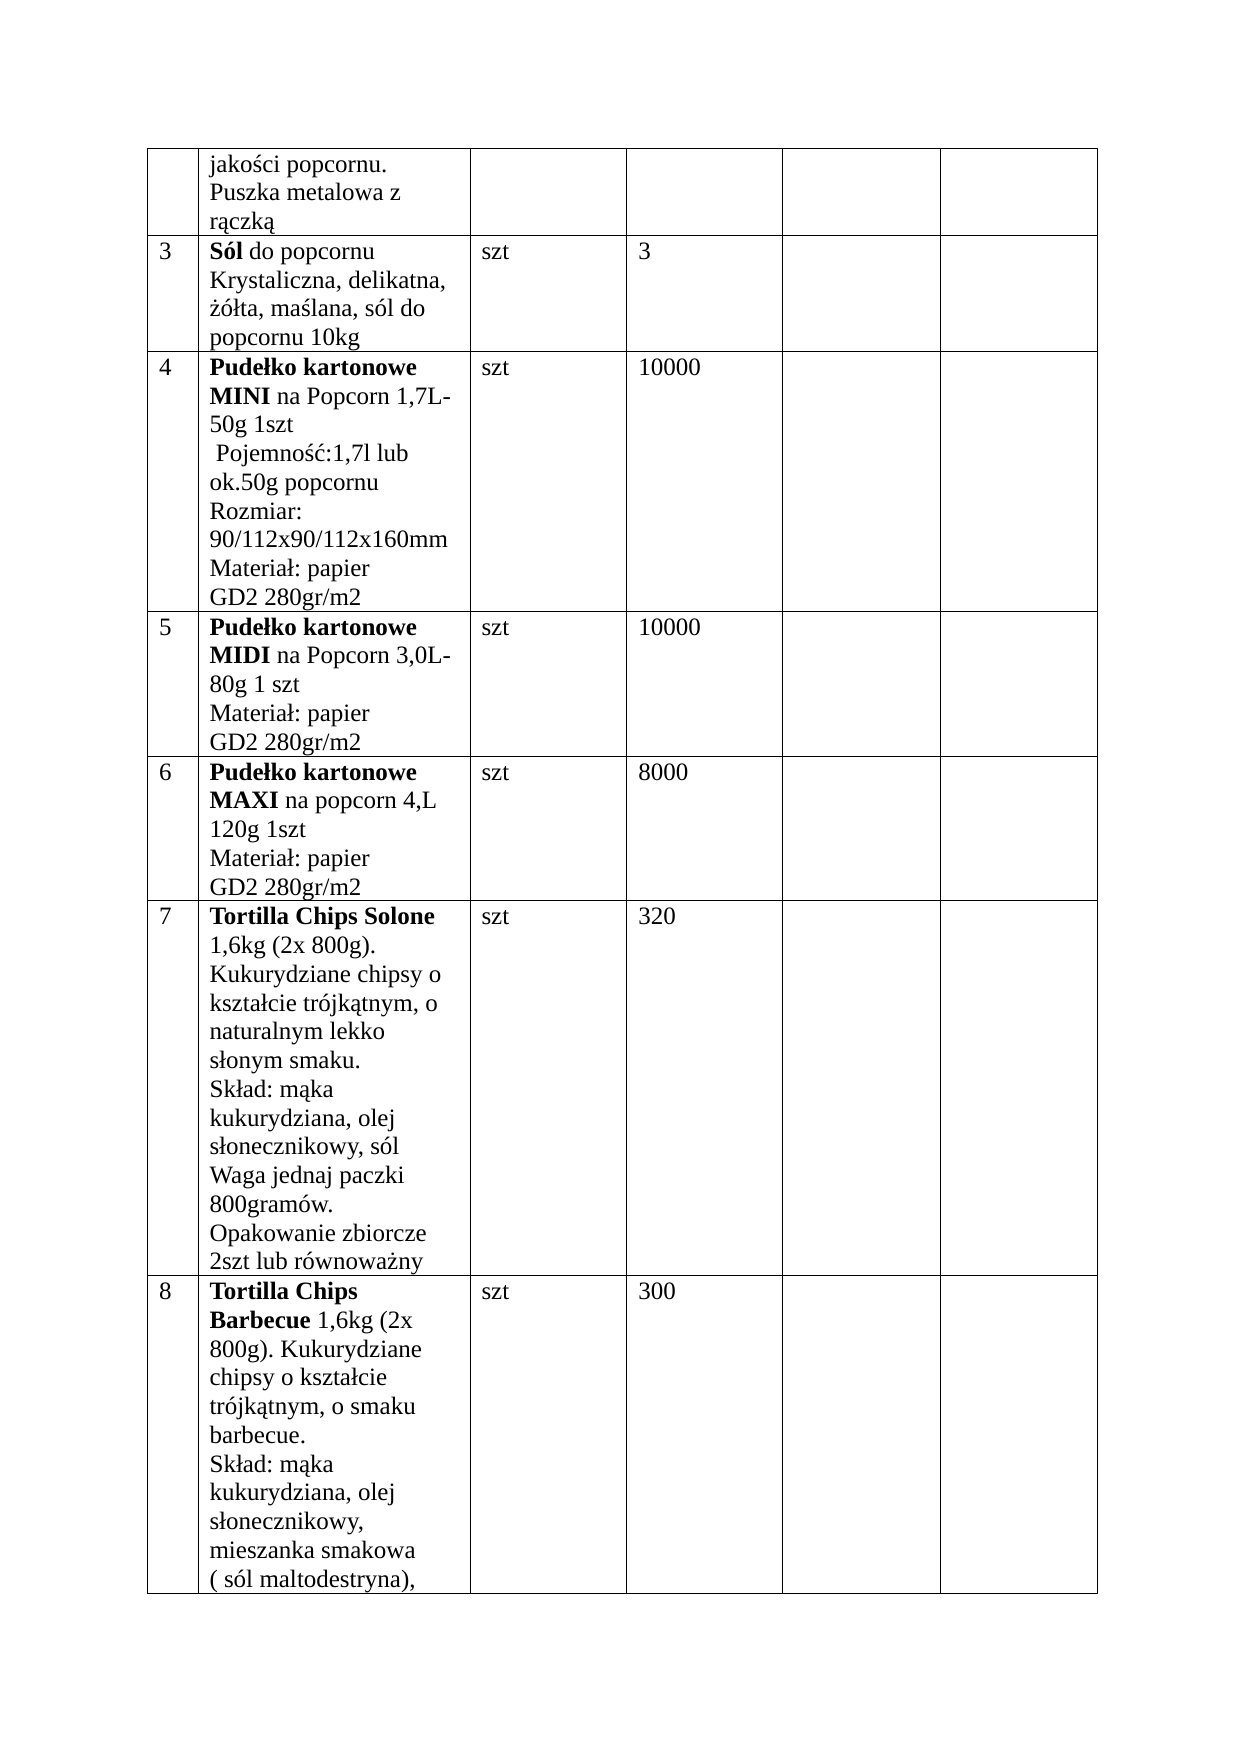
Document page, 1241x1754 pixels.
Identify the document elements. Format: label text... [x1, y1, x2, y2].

table_cell 3 [148, 236, 198, 351]
table_cell [783, 757, 940, 900]
table_cell [941, 149, 1097, 235]
table_cell 3 [627, 236, 782, 351]
table_cell 10000 [627, 352, 782, 611]
table_cell 4 [148, 352, 198, 611]
table_cell [941, 352, 1097, 611]
table_cell [941, 901, 1097, 1275]
table_cell Tortilla Chips Solone 1,6kg (2x 800g). Kukurydziane chipsy o kształcie trójkątnym, o naturalnym lekko słonym smaku. Skład: mąka kukurydziana, olej słonecznikowy, sól Waga jednaj paczki 800gramów. Opakowanie zbiorcze 2szt lub równoważny [199, 901, 470, 1275]
table_cell szt [471, 236, 626, 351]
table_cell 8 [148, 1276, 198, 1592]
table_cell 300 [627, 1276, 782, 1592]
table_cell [148, 149, 198, 235]
table_cell [941, 757, 1097, 900]
table_cell [627, 149, 782, 235]
table_cell 320 [627, 901, 782, 1275]
table_cell [783, 612, 940, 756]
table_cell szt [471, 757, 626, 900]
table_cell Tortilla Chips Barbecue 1,6kg (2x 800g). Kukurydziane chipsy o kształcie trójkątnym, o smaku barbecue. Skład: mąka kukurydziana, olej słonecznikowy, mieszanka smakowa ( sól maltodestryna), [199, 1276, 470, 1592]
table_cell [941, 236, 1097, 351]
table_cell szt [471, 352, 626, 611]
table_cell 5 [148, 612, 198, 756]
table_cell 6 [148, 757, 198, 900]
table_cell [783, 352, 940, 611]
table_cell 7 [148, 901, 198, 1275]
table_cell 10000 [627, 612, 782, 756]
table_cell [941, 612, 1097, 756]
table_cell [941, 1276, 1097, 1592]
table_cell 8000 [627, 757, 782, 900]
table_cell [783, 236, 940, 351]
table_cell szt [471, 612, 626, 756]
table_cell [783, 1276, 940, 1592]
table_cell szt [471, 901, 626, 1275]
table_cell Sól do popcornu Krystaliczna, delikatna, żółta, maślana, sól do popcornu 10kg [199, 236, 470, 351]
table_cell jakości popcornu. Puszka metalowa z rączką [199, 149, 470, 235]
table_cell [783, 149, 940, 235]
table_cell Pudełko kartonowe MINI na Popcorn 1,7L-50g 1szt Pojemność:1,7l lub ok.50g popcornu Rozmiar: 90/112x90/112x160mm Materiał: papier GD2 280gr/m2 [199, 352, 470, 611]
table_cell Pudełko kartonowe MIDI na Popcorn 3,0L-80g 1 szt Materiał: papier GD2 280gr/m2 [199, 612, 470, 756]
table_cell Pudełko kartonowe MAXI na popcorn 4,L 120g 1szt Materiał: papier GD2 280gr/m2 [199, 757, 470, 900]
table_cell szt [471, 1276, 626, 1592]
table_cell [783, 901, 940, 1275]
table_cell [471, 149, 626, 235]
